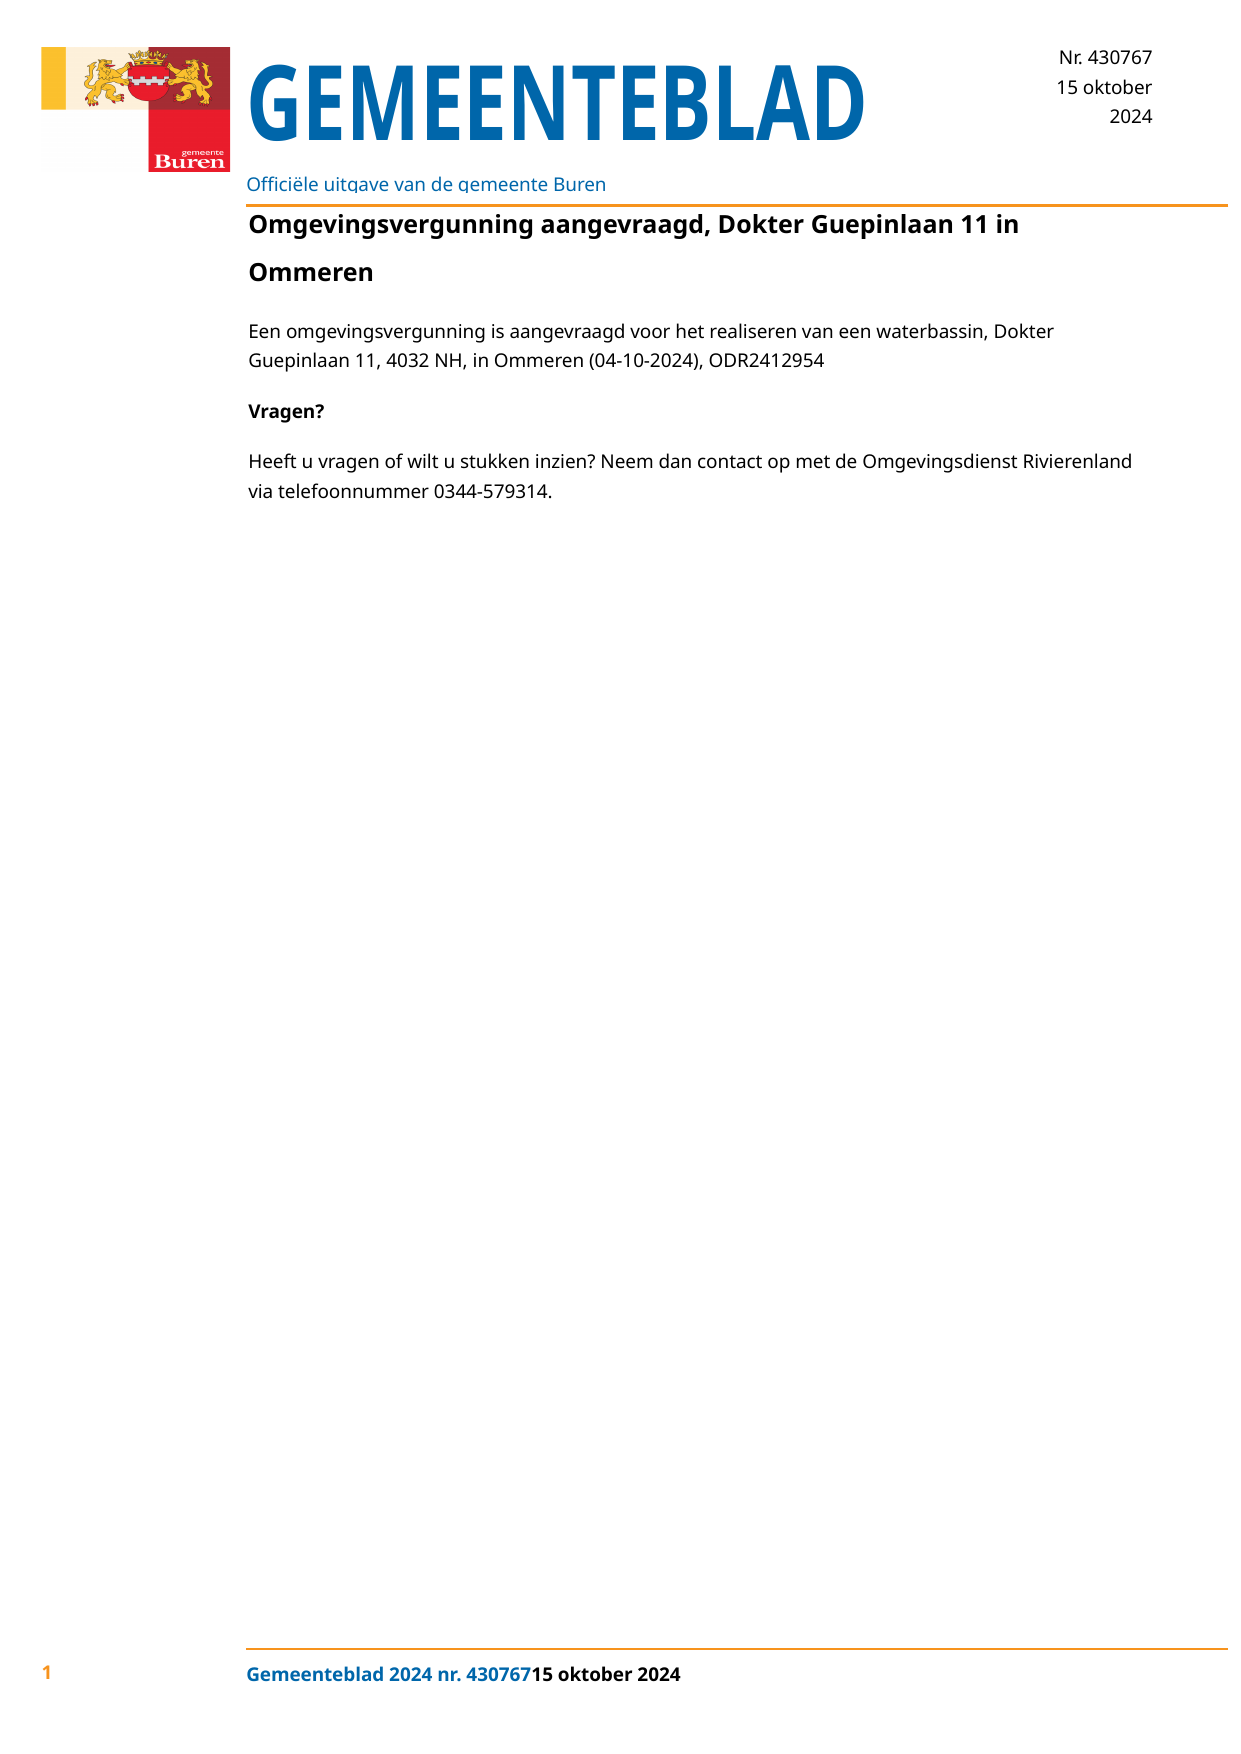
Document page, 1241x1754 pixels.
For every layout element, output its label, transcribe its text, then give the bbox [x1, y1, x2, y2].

text Heeft u vragen of wilt u stukken inzien? Neem dan contact op met de Omgevingsdienst Rivierenland via telefoonnummer 0344-579314. [248, 448, 1152, 504]
text Een omgevingsvergunning is aangevraagd voor het realiseren van een waterbassin, Dokter Guepinlaan 11, 4032 NH, in Ommeren (04-10-2024), ODR2412954 [248, 318, 1152, 373]
picture [41, 47, 231, 172]
text Omgevingsvergunning aangevraagd, Dokter Guepinlaan 11 in Ommeren [248, 207, 1152, 288]
text Vragen? [248, 398, 1152, 424]
